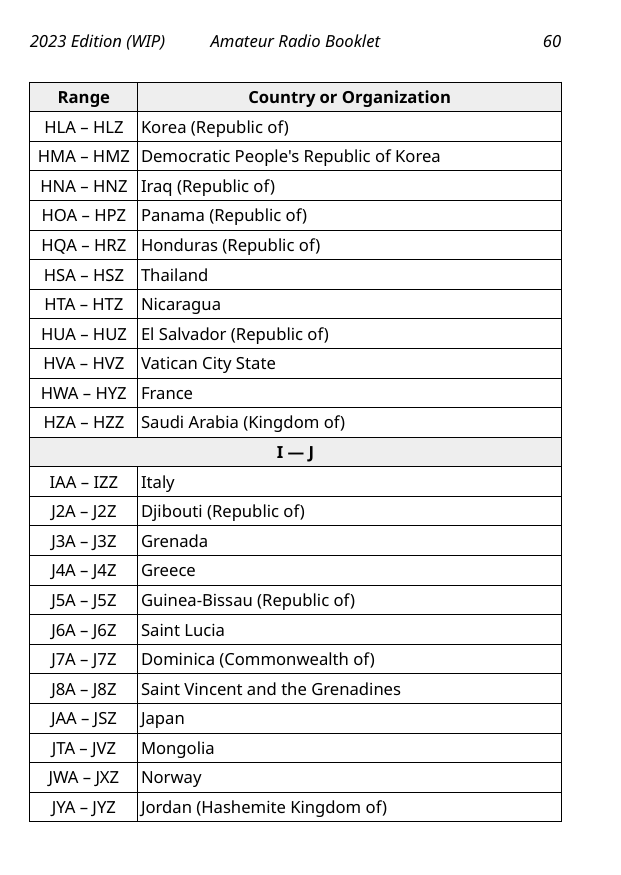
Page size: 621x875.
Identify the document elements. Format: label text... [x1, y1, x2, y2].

table_header Country or Organization [138, 83, 561, 111]
table_cell HVA – HVZ [30, 349, 137, 377]
table_cell Djibouti (Republic of) [138, 497, 561, 525]
table_cell HTA – HTZ [30, 290, 137, 318]
table_cell J2A – J2Z [30, 497, 137, 525]
table_cell Vatican City State [138, 349, 561, 377]
table_cell JWA – JXZ [30, 763, 137, 792]
table_cell Dominica (Commonwealth of) [138, 645, 561, 673]
table_cell J6A – J6Z [30, 615, 137, 644]
table_cell France [138, 379, 561, 407]
table_cell Korea (Republic of) [138, 112, 561, 141]
table_cell Saudi Arabia (Kingdom of) [138, 408, 561, 437]
table_cell JTA – JVZ [30, 734, 137, 762]
table_cell Honduras (Republic of) [138, 231, 561, 259]
table_cell El Salvador (Republic of) [138, 319, 561, 348]
table_cell Nicaragua [138, 290, 561, 318]
table_cell HUA – HUZ [30, 319, 137, 348]
table_cell HWA – HYZ [30, 379, 137, 407]
table_cell Panama (Republic of) [138, 201, 561, 229]
table_cell Japan [138, 704, 561, 732]
table_cell J7A – J7Z [30, 645, 137, 673]
table_cell Thailand [138, 260, 561, 289]
table_cell HZA – HZZ [30, 408, 137, 437]
table_cell I — J [30, 438, 561, 466]
table_cell Mongolia [138, 734, 561, 762]
table_cell HQA – HRZ [30, 231, 137, 259]
table_cell Greece [138, 556, 561, 584]
table_cell J5A – J5Z [30, 586, 137, 614]
table_cell Saint Vincent and the Grenadines [138, 674, 561, 703]
table_cell Guinea-Bissau (Republic of) [138, 586, 561, 614]
table_cell HLA – HLZ [30, 112, 137, 141]
table_cell JYA – JYZ [30, 793, 137, 821]
table_cell J8A – J8Z [30, 674, 137, 703]
table_cell HNA – HNZ [30, 171, 137, 200]
table_header Range [30, 83, 137, 111]
table_cell Democratic People's Republic of Korea [138, 142, 561, 170]
table_cell J4A – J4Z [30, 556, 137, 584]
table_cell Saint Lucia [138, 615, 561, 644]
table_cell Italy [138, 467, 561, 496]
table_cell Iraq (Republic of) [138, 171, 561, 200]
table_cell HMA – HMZ [30, 142, 137, 170]
table_cell Grenada [138, 526, 561, 555]
table_cell HSA – HSZ [30, 260, 137, 289]
table_cell JAA – JSZ [30, 704, 137, 732]
table_cell Jordan (Hashemite Kingdom of) [138, 793, 561, 821]
table_cell Norway [138, 763, 561, 792]
table_cell J3A – J3Z [30, 526, 137, 555]
table_cell IAA – IZZ [30, 467, 137, 496]
table_cell HOA – HPZ [30, 201, 137, 229]
